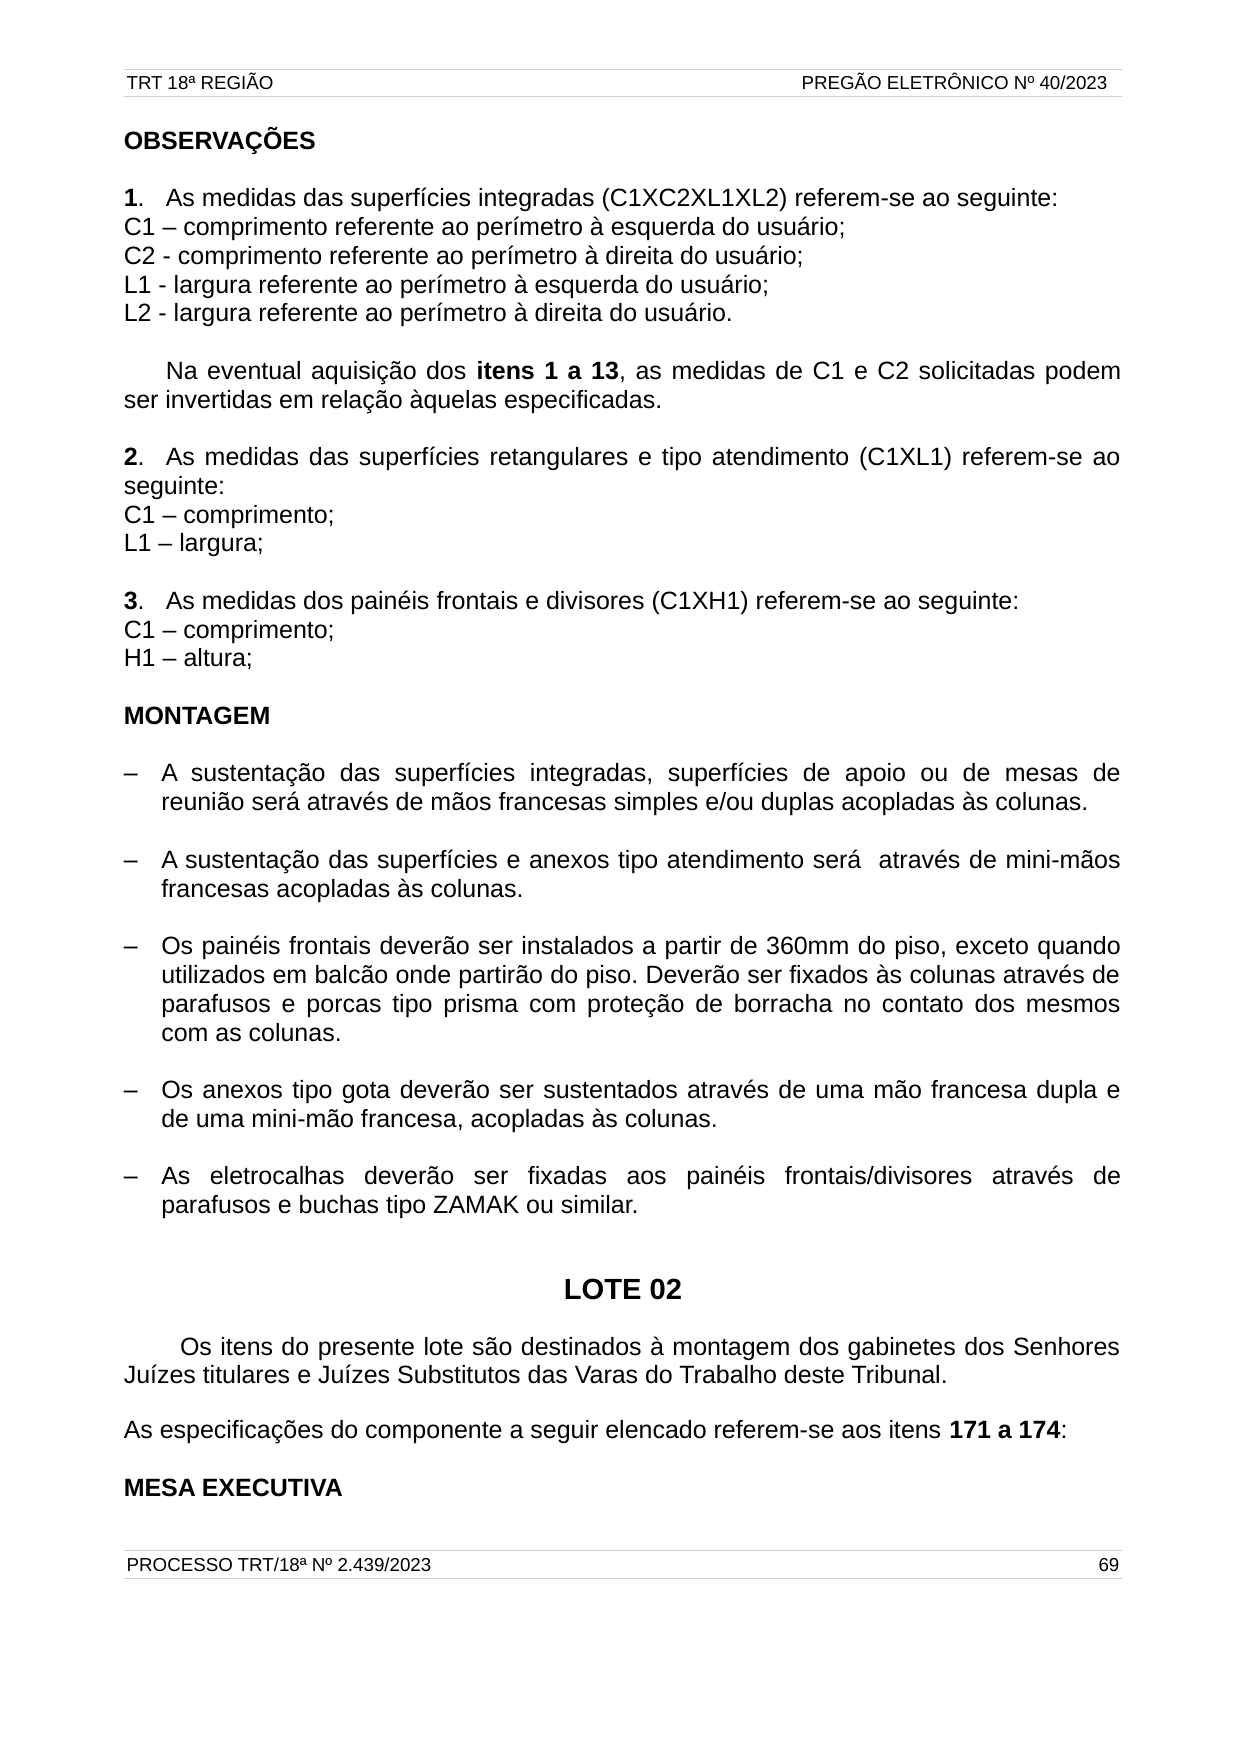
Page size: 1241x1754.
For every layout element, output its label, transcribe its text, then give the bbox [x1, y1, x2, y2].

text C1 – comprimento; [123, 500, 1122, 528]
text 1. As medidas das superfícies integradas (C1XC2XL1XL2) referem-se ao seguinte: [123, 183, 1122, 212]
text OBSERVAÇÕES [123, 126, 1122, 155]
text L1 – largura; [123, 528, 1122, 557]
list Os anexos tipo gota deverão ser sustentados através de uma mão francesa dupla e de uma mini-mão francesa, acopladas às colunas. [123, 1075, 1122, 1133]
text C1 – comprimento; [123, 615, 1122, 643]
text Na eventual aquisição dos itens 1 a 13, as medidas de C1 e C2 solicitadas podem ser invertidas em relação àquelas especificadas. [123, 356, 1122, 413]
text L2 - largura referente ao perímetro à direita do usuário. [123, 298, 1122, 327]
text MESA EXECUTIVA [123, 1473, 1122, 1502]
text LOTE 02 [123, 1272, 1122, 1305]
list A sustentação das superfícies integradas, superfícies de apoio ou de mesas de reunião será através de mãos francesas simples e/ou duplas acopladas às colunas. [123, 758, 1122, 816]
list Os painéis frontais deverão ser instalados a partir de 360mm do piso, exceto quando utilizados em balcão onde partirão do piso. Deverão ser fixados às colunas através de parafusos e porcas tipo prisma com proteção de borracha no contato dos mesmos com as colunas. [123, 931, 1122, 1046]
text 3. As medidas dos painéis frontais e divisores (C1XH1) referem-se ao seguinte: [123, 586, 1122, 615]
text MONTAGEM [123, 701, 1122, 730]
text C1 – comprimento referente ao perímetro à esquerda do usuário; [123, 212, 1122, 241]
text As especificações do componente a seguir elencado referem-se aos itens 171 a 174: [123, 1415, 1122, 1444]
text Os itens do presente lote são destinados à montagem dos gabinetes dos Senhores Juízes titulares e Juízes Substitutos das Varas do Trabalho deste Tribunal. [123, 1332, 1122, 1389]
text L1 - largura referente ao perímetro à esquerda do usuário; [123, 270, 1122, 298]
text C2 - comprimento referente ao perímetro à direita do usuário; [123, 241, 1122, 270]
text 2. As medidas das superfícies retangulares e tipo atendimento (C1XL1) referem-se ao seguinte: [123, 442, 1122, 500]
list As eletrocalhas deverão ser fixadas aos painéis frontais/divisores através de parafusos e buchas tipo ZAMAK ou similar. [123, 1161, 1122, 1219]
text H1 – altura; [123, 643, 1122, 672]
list A sustentação das superfícies e anexos tipo atendimento será através de mini-mãos francesas acopladas às colunas. [123, 845, 1122, 902]
